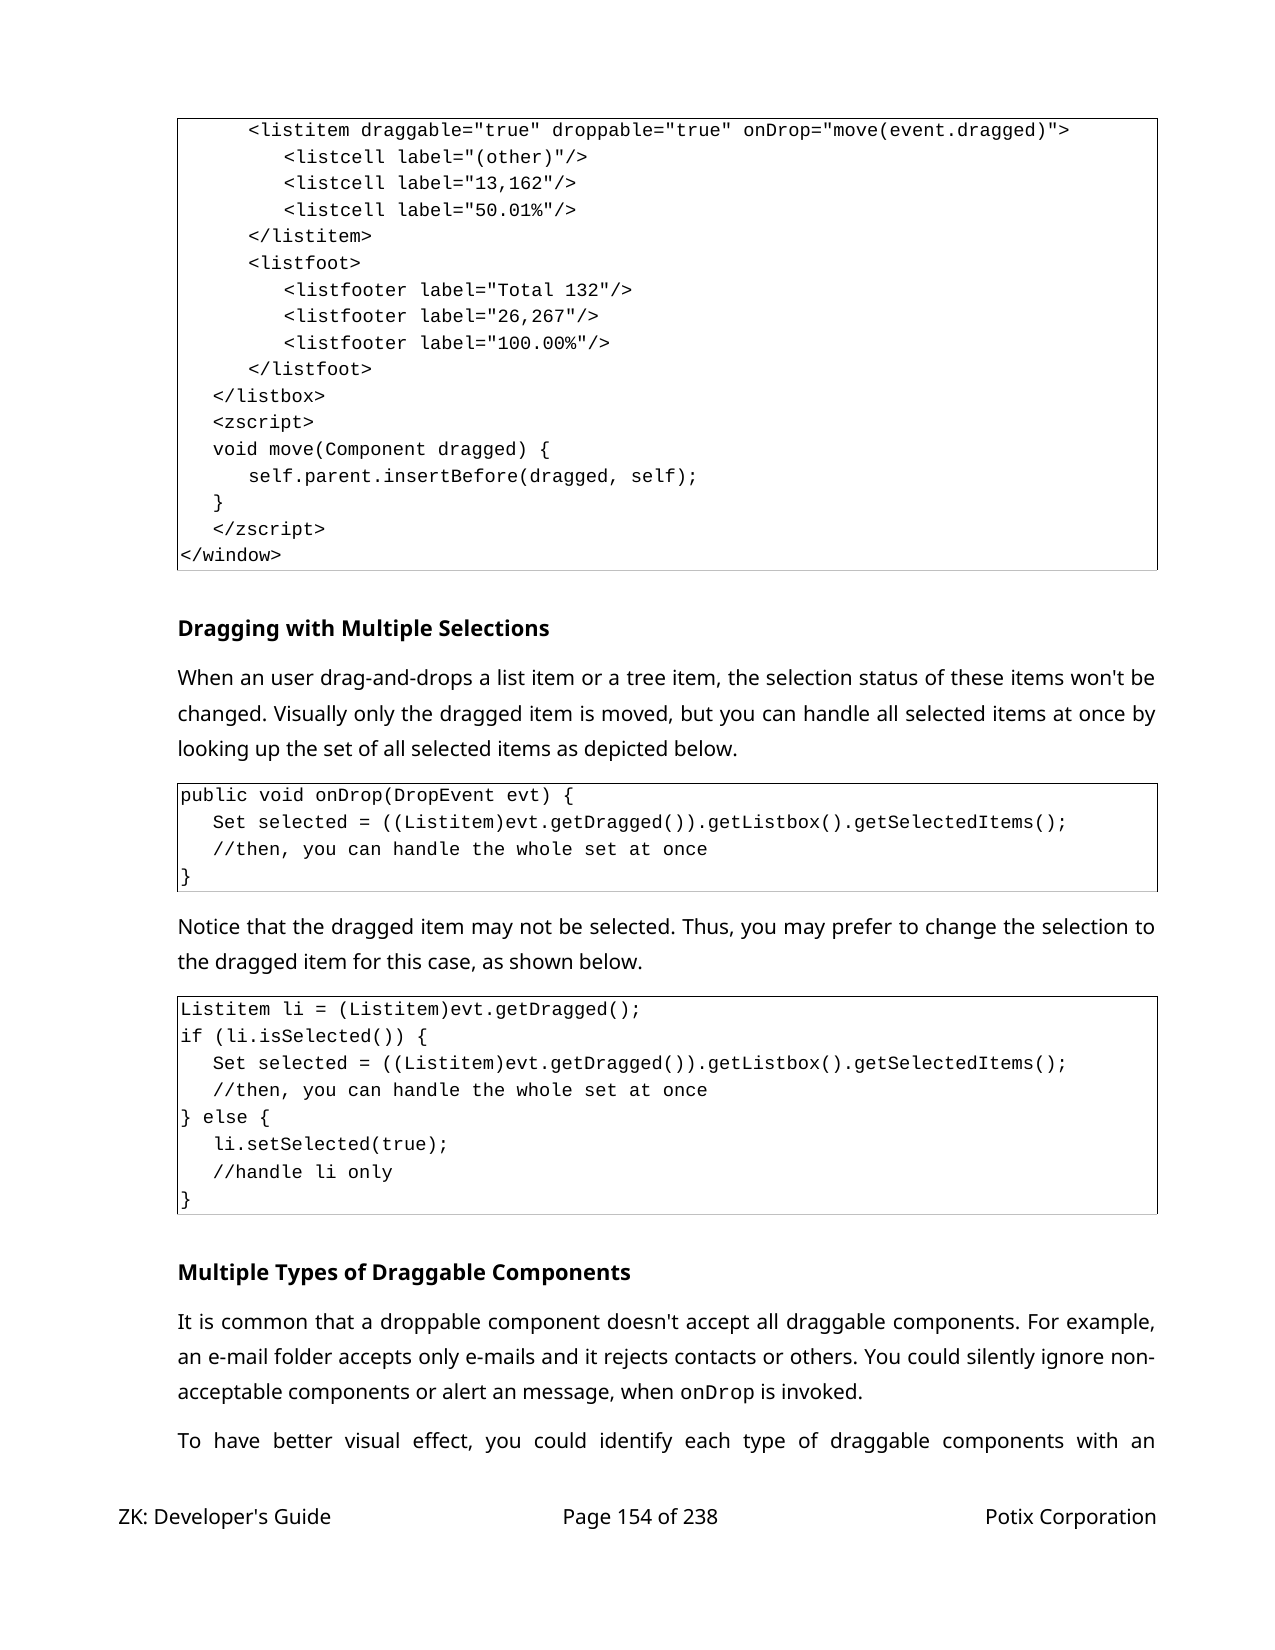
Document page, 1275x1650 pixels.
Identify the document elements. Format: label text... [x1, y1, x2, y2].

text } else { [178, 1105, 1157, 1129]
subtitle Dragging with Multiple Selections [177, 613, 1157, 643]
text To have better visual effect, you could identify each type of draggable components with an [177, 1427, 1157, 1455]
text When an user drag-and-drops a list item or a tree item, the selection status of these items won't be changed. Visually only the dragged item is moved, but you can handle all selected items at once by looking up the set of all selected items as depicted below. [177, 663, 1157, 762]
text Notice that the dragged item may not be selected. Thus, you may prefer to change the selection to the dragged item for this case, as shown below. [177, 912, 1157, 976]
text if (li.isSelected()) { [178, 1023, 1157, 1048]
text public void onDrop(DropEvent evt) { [178, 784, 1157, 807]
text Listitem li = (Listitem)evt.getDragged(); [178, 997, 1157, 1021]
subtitle Multiple Types of Draggable Components [177, 1256, 1157, 1286]
text } [178, 1187, 1157, 1214]
text } [178, 864, 1157, 891]
text <listitem draggable="true" droppable="true" onDrop="move(event.dragged)"> <listcell label="(other)"/> <listcell label="13,162"/> <listcell label="50.01%"/> </listitem> <listfoot> <listfooter label="Total 132"/> <listfooter label="26,267"/> <listfooter label="100.00%"/> </listfoot> </listbox> <zscript> void move(Component dragged) { self.parent.insertBefore(dragged, self); } </zscript> </window> [178, 119, 1157, 570]
text //then, you can handle the whole set at once [178, 1078, 1157, 1102]
text Set selected = ((Listitem)evt.getDragged()).getListbox().getSelectedItems(); [178, 1051, 1157, 1075]
text //then, you can handle the whole set at once [178, 837, 1157, 861]
text li.setSelected(true); [178, 1132, 1157, 1157]
text //handle li only [178, 1159, 1157, 1184]
text Set selected = ((Listitem)evt.getDragged()).getListbox().getSelectedItems(); [178, 810, 1157, 834]
text It is common that a droppable component doesn't accept all draggable components. For example, an e-mail folder accepts only e-mails and it rejects contacts or others. You could silently ignore non-acceptable components or alert an message, when onDrop is invoked. [177, 1307, 1157, 1406]
